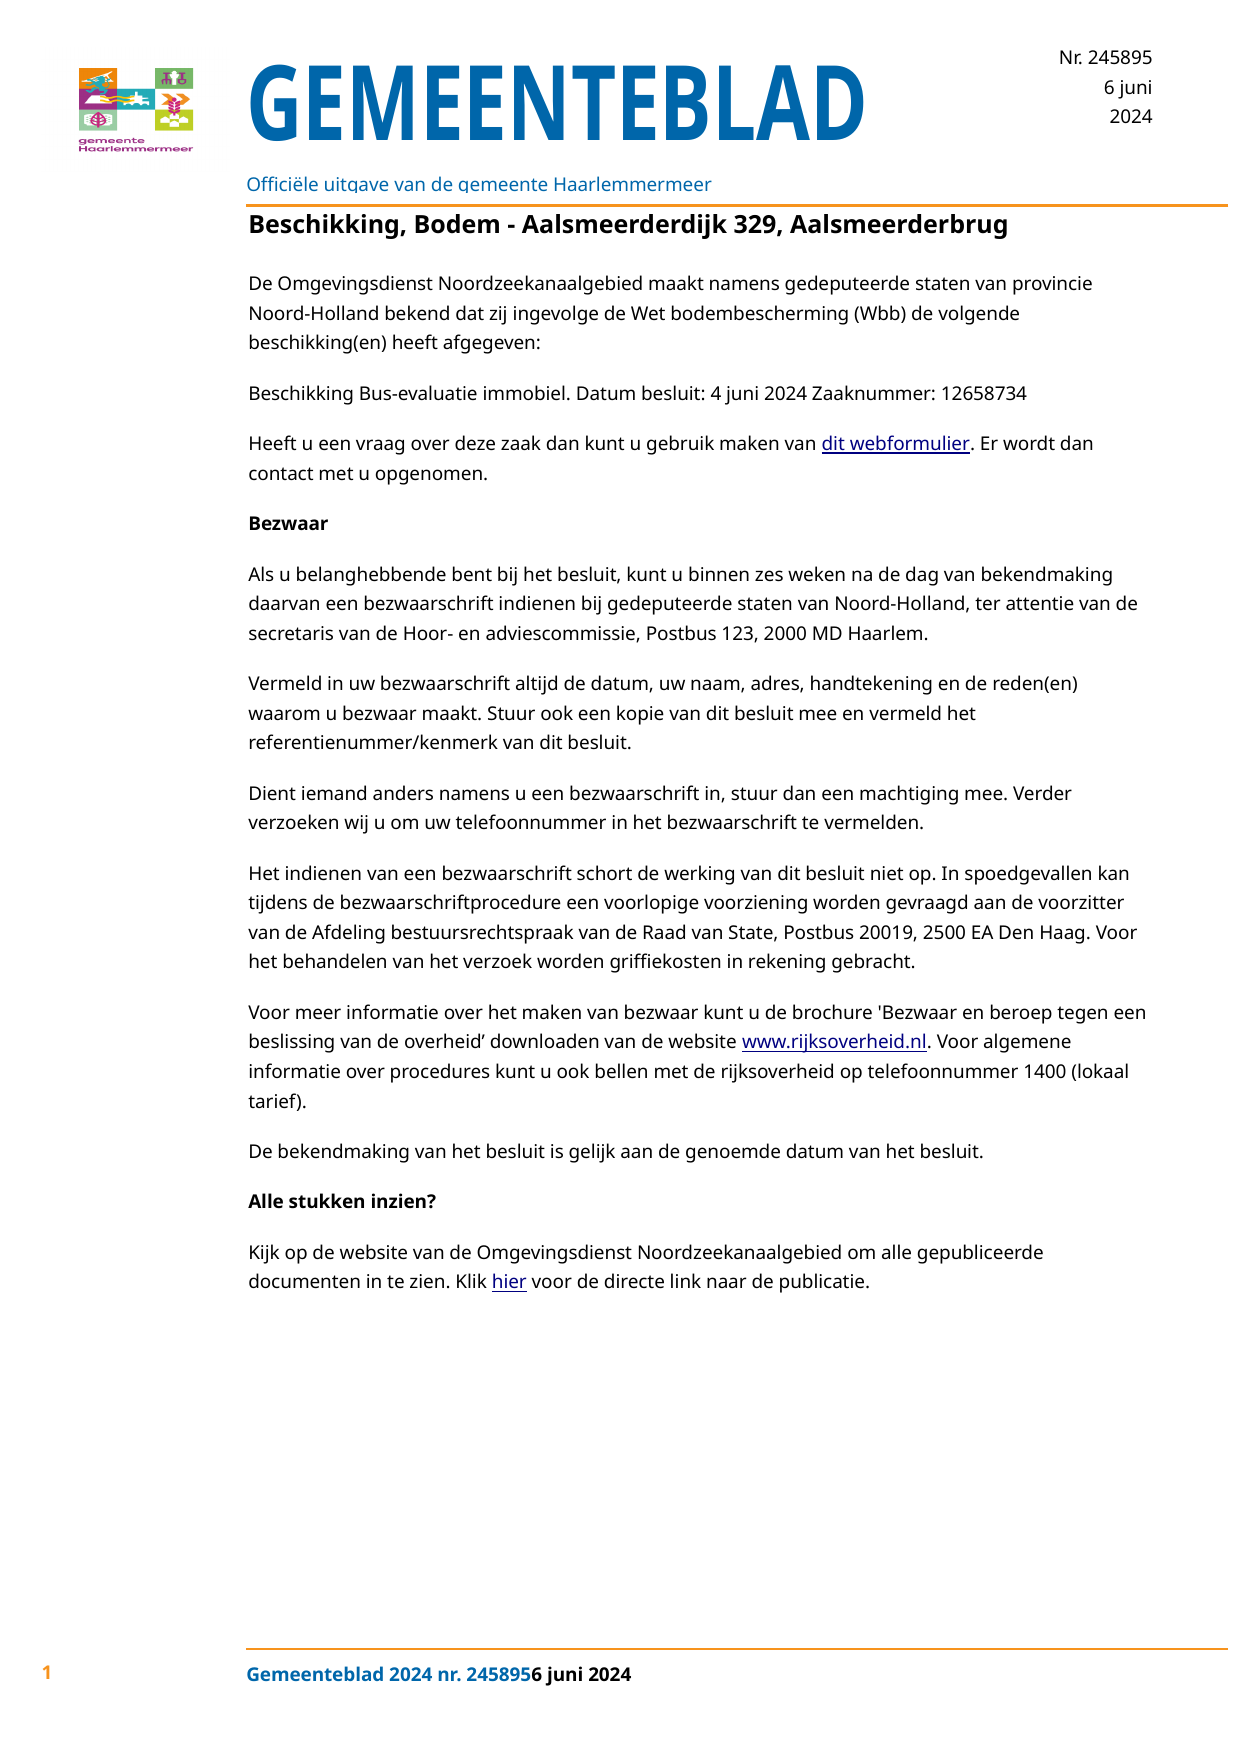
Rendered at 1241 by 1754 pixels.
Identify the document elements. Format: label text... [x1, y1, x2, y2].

text Alle stukken inzien? [248, 1189, 1152, 1214]
text Bezwaar [248, 510, 1152, 536]
text Beschikking, Bodem - Aalsmeerderdijk 329, Aalsmeerderbrug [248, 207, 1152, 241]
text Kijk op de website van de Omgevingsdienst Noordzeekanaalgebied om alle gepubliceerde documenten in te zien. Klik hier voor de directe link naar de publicatie. [248, 1239, 1152, 1294]
text Het indienen van een bezwaarschrift schort de werking van dit besluit niet op. In spoedgevallen kan tijdens de bezwaarschriftprocedure een voorlopige voorziening worden gevraagd aan de voorzitter van de Afdeling bestuursrechtspraak van de Raad van State, Postbus 20019, 2500 EA Den Haag. Voor het behandelen van het verzoek worden griffiekosten in rekening gebracht. [248, 860, 1152, 974]
text Voor meer informatie over het maken van bezwaar kunt u de brochure 'Bezwaar en beroep tegen een beslissing van de overheid’ downloaden van de website www.rijksoverheid.nl. Voor algemene informatie over procedures kunt u ook bellen met de rijksoverheid op telefoonnummer 1400 (lokaal tarief). [248, 999, 1152, 1113]
text Vermeld in uw bezwaarschrift altijd de datum, uw naam, adres, handtekening en de reden(en) waarom u bezwaar maakt. Stuur ook een kopie van dit besluit mee en vermeld het referentienummer/kenmerk van dit besluit. [248, 670, 1152, 755]
text Als u belanghebbende bent bij het besluit, kunt u binnen zes weken na de dag van bekendmaking daarvan een bezwaarschrift indienen bij gedeputeerde staten van Noord-Holland, ter attentie van de secretaris van de Hoor- en adviescommissie, Postbus 123, 2000 MD Haarlem. [248, 561, 1152, 646]
text De Omgevingsdienst Noordzeekanaalgebied maakt namens gedeputeerde staten van provincie Noord-Holland bekend dat zij ingevolge de Wet bodembescherming (Wbb) de volgende beschikking(en) heeft afgegeven: [248, 270, 1152, 355]
picture [41, 47, 231, 172]
text De bekendmaking van het besluit is gelijk aan de genoemde datum van het besluit. [248, 1138, 1152, 1164]
text Dient iemand anders namens u een bezwaarschrift in, stuur dan een machtiging mee. Verder verzoeken wij u om uw telefoonnummer in het bezwaarschrift te vermelden. [248, 780, 1152, 835]
text Beschikking Bus-evaluatie immobiel. Datum besluit: 4 juni 2024 Zaaknummer: 12658734 [248, 380, 1152, 406]
text Heeft u een vraag over deze zaak dan kunt u gebruik maken van dit webformulier. Er wordt dan contact met u opgenomen. [248, 430, 1152, 486]
